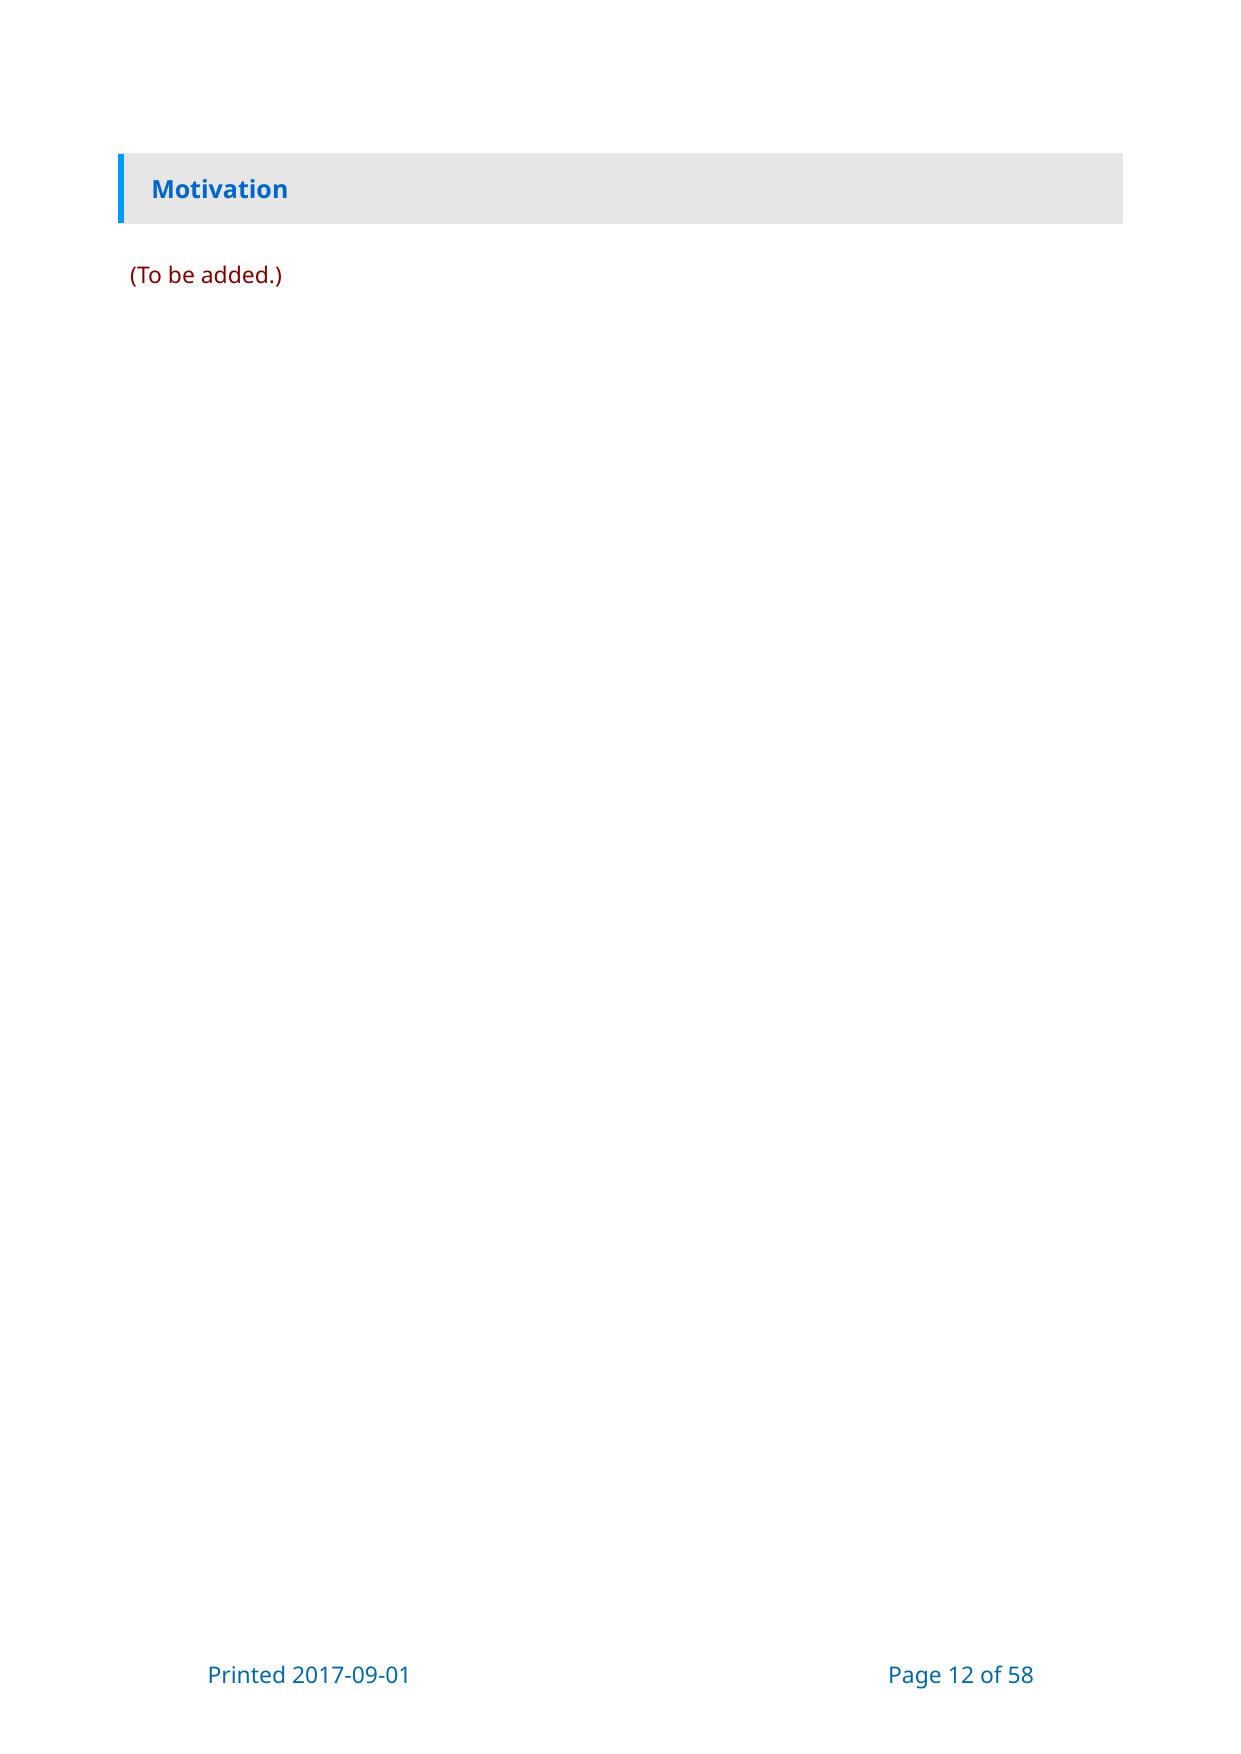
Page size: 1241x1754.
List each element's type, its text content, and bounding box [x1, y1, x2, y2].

subtitle Motivation [124, 155, 1122, 223]
text (To be added.) [118, 259, 1122, 290]
